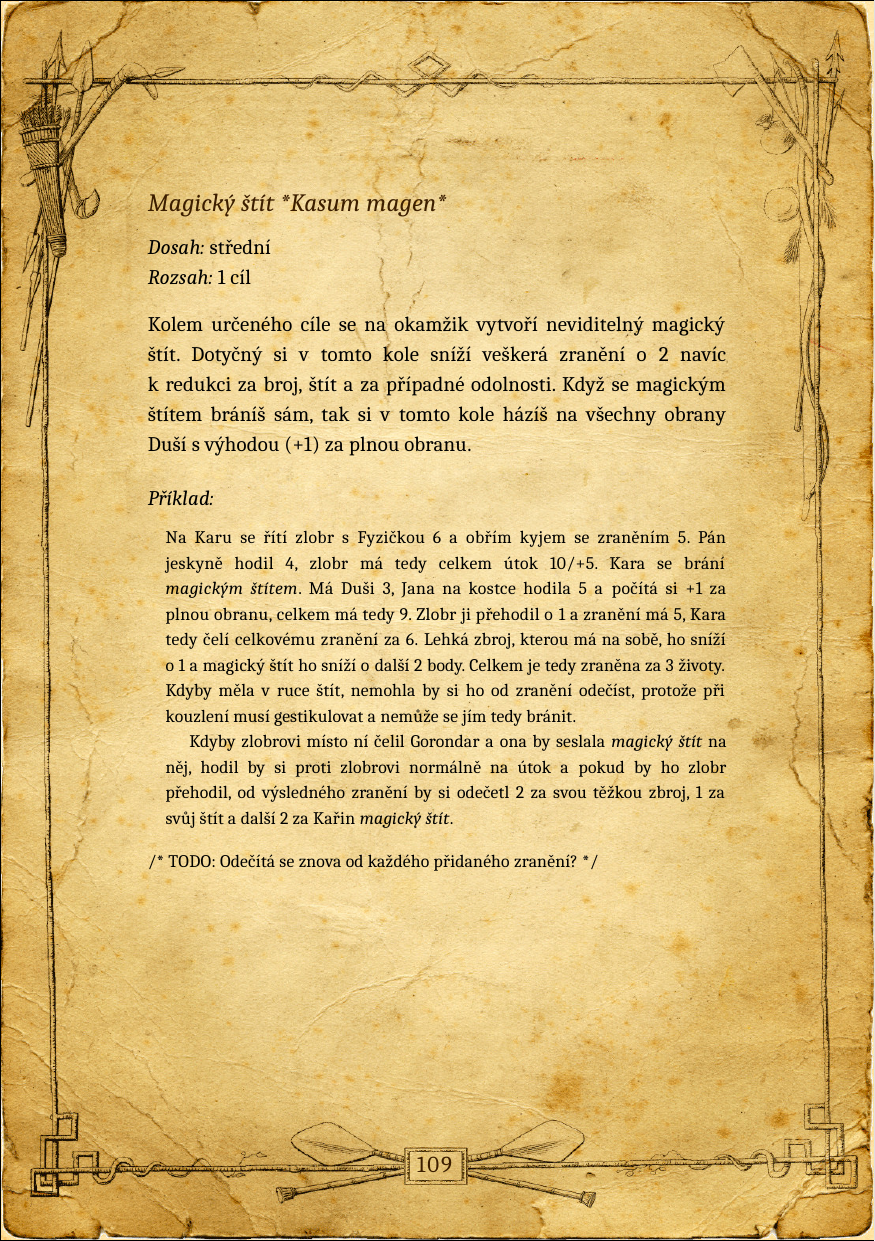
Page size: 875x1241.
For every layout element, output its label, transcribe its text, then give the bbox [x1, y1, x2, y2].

text Dosah: střední Rozsah: 1 cíl [148, 236, 726, 289]
picture [1, 1, 874, 1240]
subtitle Magický štít *Kasum magen* [148, 189, 726, 218]
text /* TODO: Odečítá se znova od každého přidaného zranění? */ [148, 852, 726, 872]
text Příklad: [148, 486, 726, 510]
text Kolem určeného cíle se na okamžik vytvoří neviditelný magický štít. Dotyčný si v⁠ tomto kole sníží veškerá zranění o⁠ 2 navíc k⁠ redukci za broj, štít a⁠ za případné odolnosti. Když se magickým štítem bráníš sám, tak si v⁠ tomto kole házíš na všechny obrany Duší s⁠ výhodou (+1) za plnou obranu. [148, 313, 726, 457]
text Na Karu se řítí zlobr s⁠ Fyzičkou 6 a⁠ obřím kyjem se zraněním 5. Pán jeskyně hodil 4, zlobr má tedy celkem útok 10/+5. Kara se brání magickým štítem. Má Duši 3, Jana na kostce hodila 5 a⁠ počítá si +1 za plnou obranu, celkem má tedy 9. Zlobr ji přehodil o⁠ 1 a⁠ zranění má 5, Kara tedy čelí celkovému zranění za 6. Lehká zbroj, kterou má na sobě, ho sníží o⁠ 1 a⁠ magický štít ho sníží o⁠ další 2 body. Celkem je tedy zraněna za 3 životy. Kdyby měla v⁠ ruce štít, nemohla by si ho od zranění odečíst, protože při kouzlení musí gestikulovat a⁠ nemůže se jím tedy bránit. Kdyby zlobrovi místo ní čelil Gorondar a⁠ ona by seslala magický štít na něj, hodil by si proti zlobrovi normálně na útok a⁠ pokud by ho zlobr přehodil, od výsledného zranění by si odečetl 2 za svou těžkou zbroj, 1 za svůj štít a⁠ další 2 za Kařin magický štít. [165, 528, 726, 829]
